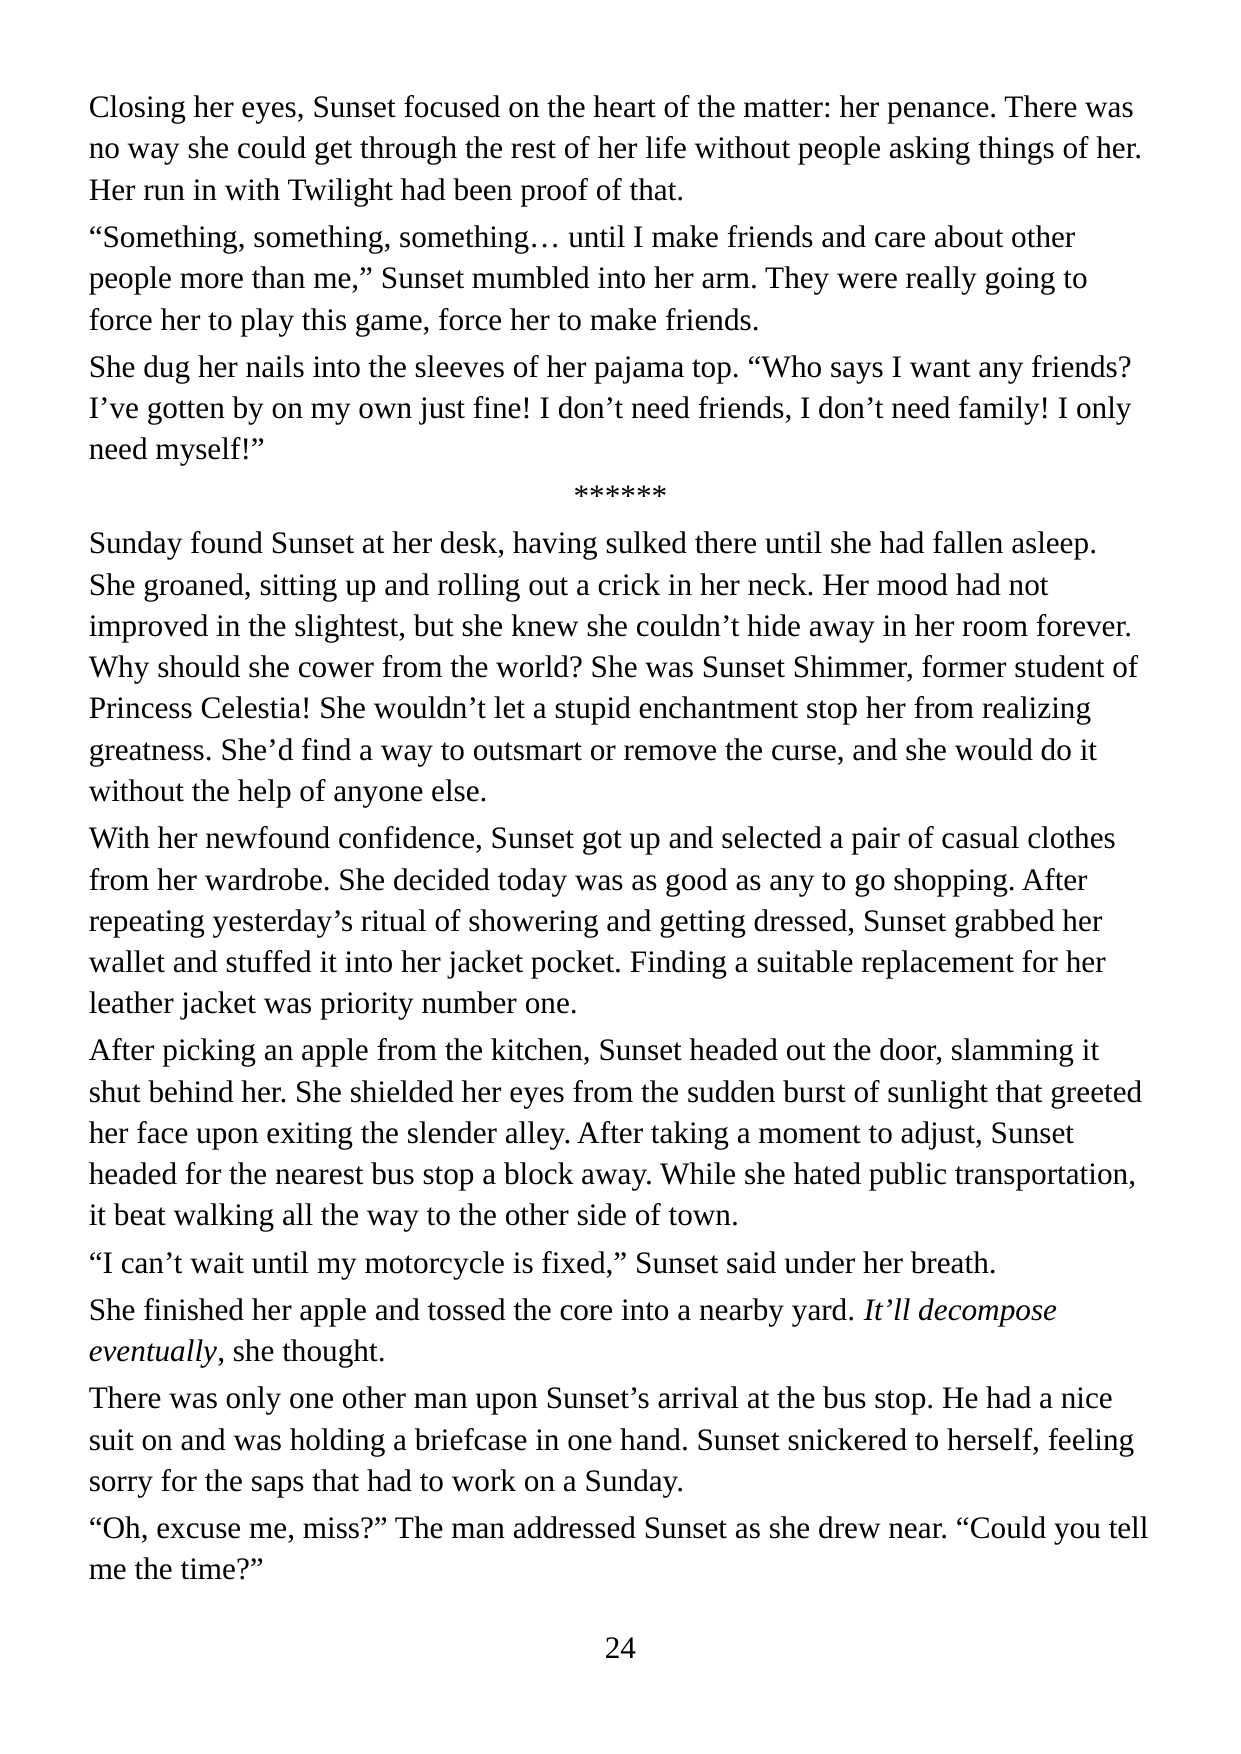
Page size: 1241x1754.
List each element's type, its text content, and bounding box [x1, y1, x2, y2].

text There was only one other man upon Sunset’s arrival at the bus stop. He had a nice suit on and was holding a briefcase in one hand. Sunset snickered to herself, feeling sorry for the saps that had to work on a Sunday. [88, 1379, 1152, 1498]
text Sunday found Sunset at her desk, having sulked there until she had fallen asleep. She groaned, sitting up and rolling out a crick in her neck. Her mood had not improved in the slightest, but she knew she couldn’t hide away in her room forever. Why should she cower from the world? She was Sunset Shimmer, former student of Princess Celestia! She wouldn’t let a stupid enchantment stop her from realizing greatness. She’d find a way to outsmart or remove the curse, and she would do it without the help of anyone else. [88, 525, 1152, 808]
text “I can’t wait until my motorcycle is fixed,” Sunset said under her breath. [88, 1244, 1152, 1280]
text After picking an apple from the kitchen, Sunset headed out the door, slamming it shut behind her. She shielded her eyes from the sudden burst of sunlight that greeted her face upon exiting the slender alley. After taking a moment to adjust, Sunset headed for the nearest bus stop a block away. While she hated public transportation, it beat walking all the way to the other side of town. [88, 1032, 1152, 1233]
text With her newfound confidence, Sunset got up and selected a pair of casual clothes from her wardrobe. She decided today was as good as any to go shopping. After repeating yesterday’s ritual of showering and getting dressed, Sunset grabbed her wallet and stuffed it into her jacket pocket. Finding a suitable replacement for her leather jacket was priority number one. [88, 819, 1152, 1020]
text ****** [88, 478, 1152, 513]
text “Oh, excuse me, miss?” The man addressed Sunset as she drew near. “Could you tell me the time?” [88, 1509, 1152, 1586]
text Closing her eyes, Sunset focused on the heart of the matter: her penance. There was no way she could get through the rest of her life without people asking things of her. Her run in with Twilight had been proof of that. [88, 88, 1152, 207]
text “Something, something, something… until I make friends and care about other people more than me,” Sunset mumbled into her arm. They were really going to force her to play this game, force her to make friends. [88, 218, 1152, 337]
text She dug her nails into the sleeves of her pajama top. “Who says I want any friends? I’ve gotten by on my own just fine! I don’t need friends, I don’t need family! I only need myself!” [88, 348, 1152, 466]
text She finished her apple and tossed the core into a nearby yard. It’ll decompose eventually, she thought. [88, 1291, 1152, 1368]
